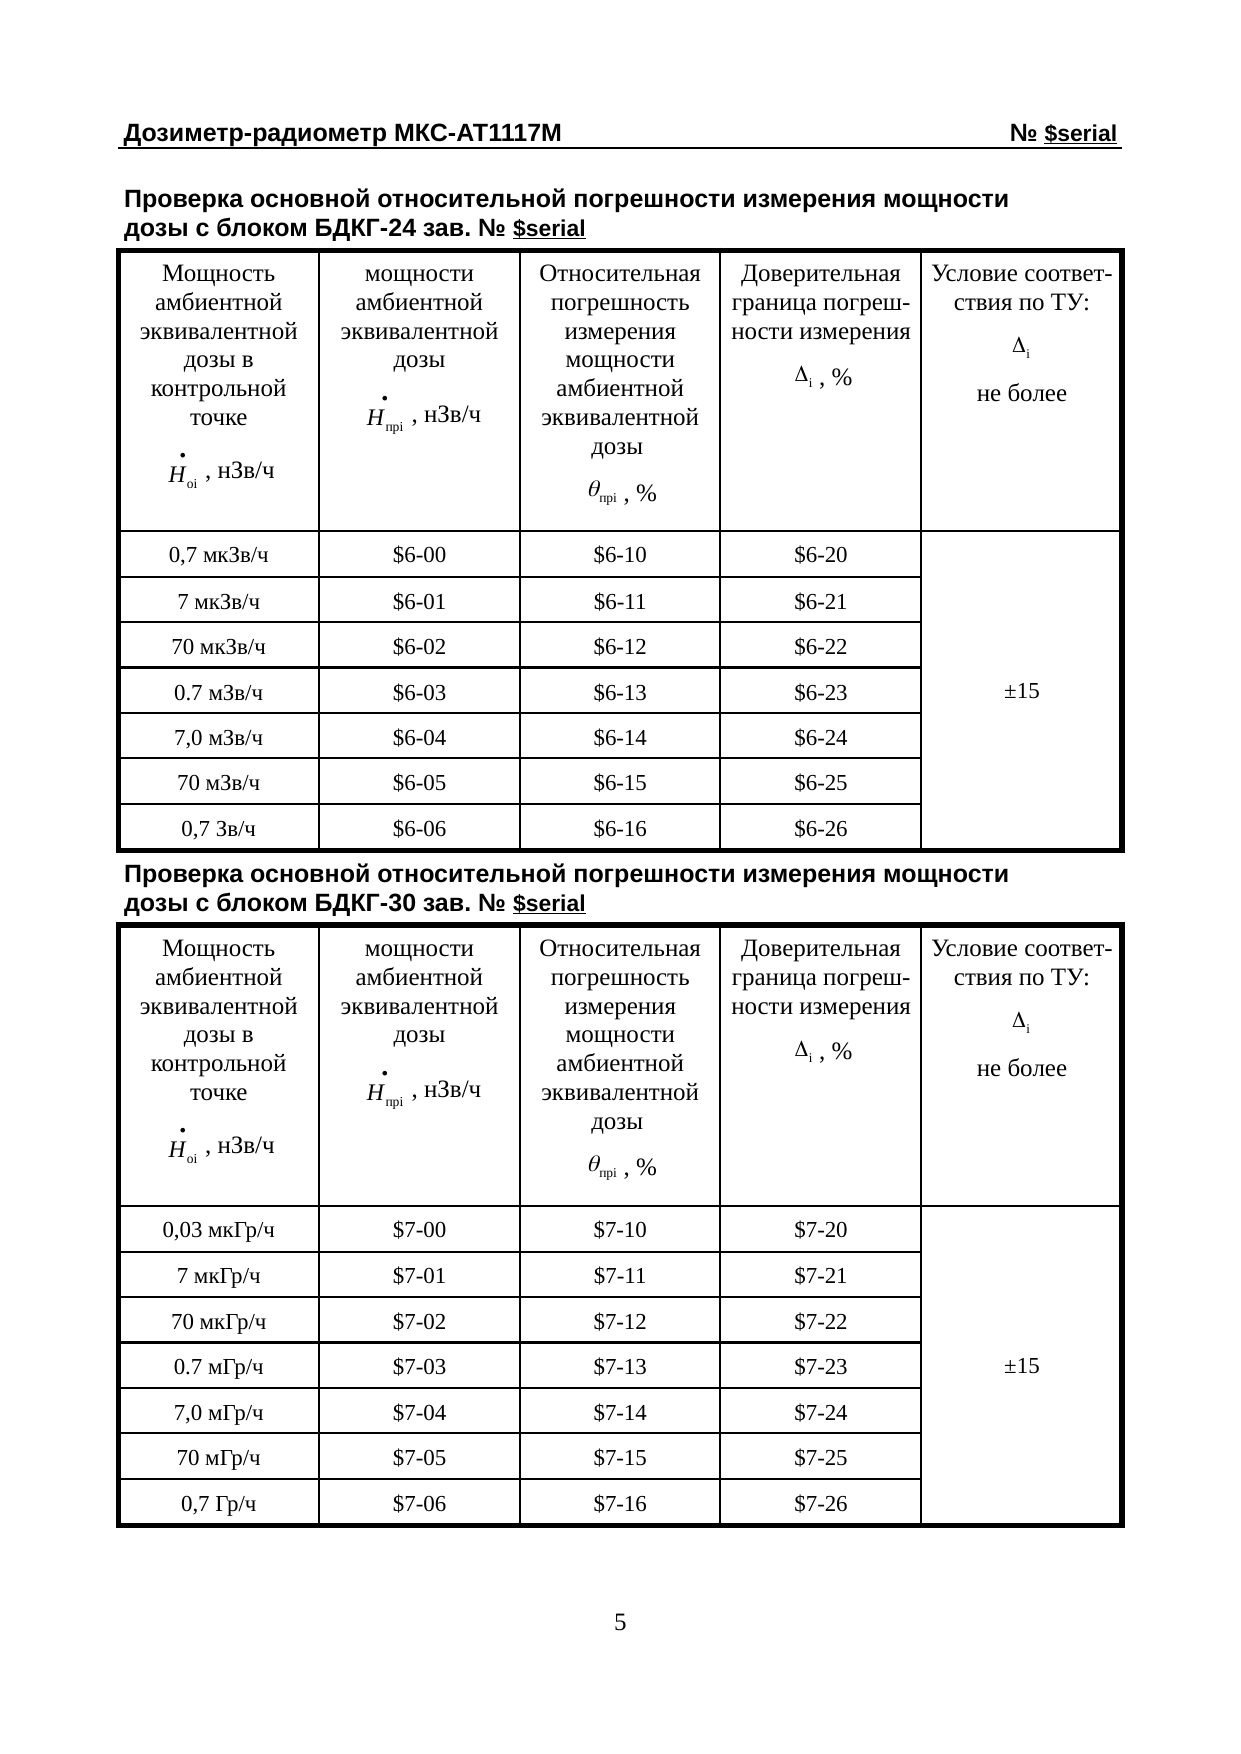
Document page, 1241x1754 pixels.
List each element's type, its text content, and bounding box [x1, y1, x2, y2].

table_cell $7-04 [320, 1389, 519, 1432]
table_cell $6-10 [521, 532, 719, 576]
table_cell $6-24 [721, 714, 920, 757]
table_cell 0,7 Зв/ч [121, 805, 318, 848]
table_cell $6-01 [320, 578, 519, 621]
table_cell ±15 [922, 532, 1119, 848]
table_cell $7-21 [721, 1253, 920, 1296]
table_cell Относительная погрешность измерения мощности амбиентной эквивалентной дозы , % [521, 253, 719, 530]
table_cell $6-12 [521, 623, 719, 666]
table_cell 70 мЗв/ч [121, 759, 318, 803]
table_cell 0,7 Гр/ч [121, 1480, 318, 1523]
table_cell $6-14 [521, 714, 719, 757]
table_cell $6-22 [721, 623, 920, 666]
table_cell Мощность амбиентной эквивалентной дозы в контрольной точке , нЗв/ч [121, 928, 318, 1205]
table_cell $7-26 [721, 1480, 920, 1523]
table_cell $7-00 [320, 1207, 519, 1251]
table_cell мощности амбиентной эквивалентной дозы , нЗв/ч [320, 928, 519, 1205]
table_cell 7,0 мГр/ч [121, 1389, 318, 1432]
table_cell $7-14 [521, 1389, 719, 1432]
table_header Проверка основной относительной погрешности измерения мощности дозы с блоком БДКГ-24 зав. № $serial [118, 179, 1122, 247]
table_cell $7-24 [721, 1389, 920, 1432]
table_cell 70 мкГр/ч [121, 1298, 318, 1341]
table_cell $6-05 [320, 759, 519, 803]
table_cell $7-03 [320, 1344, 519, 1387]
table_cell 0.7 мЗв/ч [121, 669, 318, 712]
table_cell $7-22 [721, 1298, 920, 1341]
table_cell $7-20 [721, 1207, 920, 1251]
table_cell $7-11 [521, 1253, 719, 1296]
table_cell $6-16 [521, 805, 719, 848]
table_cell $7-12 [521, 1298, 719, 1341]
table_cell $6-25 [721, 759, 920, 803]
table_cell $7-02 [320, 1298, 519, 1341]
table_cell $6-20 [721, 532, 920, 576]
table_cell 7 мкГр/ч [121, 1253, 318, 1296]
table_cell $7-10 [521, 1207, 719, 1251]
table_cell $6-13 [521, 669, 719, 712]
table_cell $7-05 [320, 1434, 519, 1478]
table_cell $6-02 [320, 623, 519, 666]
table_cell ±15 [922, 1207, 1119, 1523]
table_cell $7-13 [521, 1344, 719, 1387]
table_cell $6-03 [320, 669, 519, 712]
table_cell Условие соответ-ствия по ТУ: не более [922, 253, 1119, 530]
table_cell $7-15 [521, 1434, 719, 1478]
table_cell 0,03 мкГр/ч [121, 1207, 318, 1251]
table_cell 70 мкЗв/ч [121, 623, 318, 666]
table_cell 70 мГр/ч [121, 1434, 318, 1478]
table_cell 7,0 мЗв/ч [121, 714, 318, 757]
table_cell Условие соответ-ствия по ТУ: не более [922, 928, 1119, 1205]
table_cell $6-04 [320, 714, 519, 757]
table_cell мощности амбиентной эквивалентной дозы , нЗв/ч [320, 253, 519, 530]
table_cell $6-21 [721, 578, 920, 621]
table_cell Доверительная граница погреш-ности измерения , % [721, 928, 920, 1205]
table_cell $7-01 [320, 1253, 519, 1296]
table_cell 0.7 мГр/ч [121, 1344, 318, 1387]
table_cell $7-25 [721, 1434, 920, 1478]
table_cell Мощность амбиентной эквивалентной дозы в контрольной точке , нЗв/ч [121, 253, 318, 530]
table_cell $6-06 [320, 805, 519, 848]
table_cell $6-11 [521, 578, 719, 621]
table_cell Доверительная граница погреш-ности измерения , % [721, 253, 920, 530]
table_cell $7-16 [521, 1480, 719, 1523]
table_cell 0,7 мкЗв/ч [121, 532, 318, 576]
table_header Проверка основной относительной погрешности измерения мощности дозы с блоком БДКГ-30 зав. № $serial [118, 853, 1122, 922]
table_cell $6-15 [521, 759, 719, 803]
table_cell Относительная погрешность измерения мощности амбиентной эквивалентной дозы , % [521, 928, 719, 1205]
table_cell $6-23 [721, 669, 920, 712]
table_cell 7 мкЗв/ч [121, 578, 318, 621]
table_cell $7-23 [721, 1344, 920, 1387]
table_cell $6-26 [721, 805, 920, 848]
table_cell $7-06 [320, 1480, 519, 1523]
table_cell $6-00 [320, 532, 519, 576]
